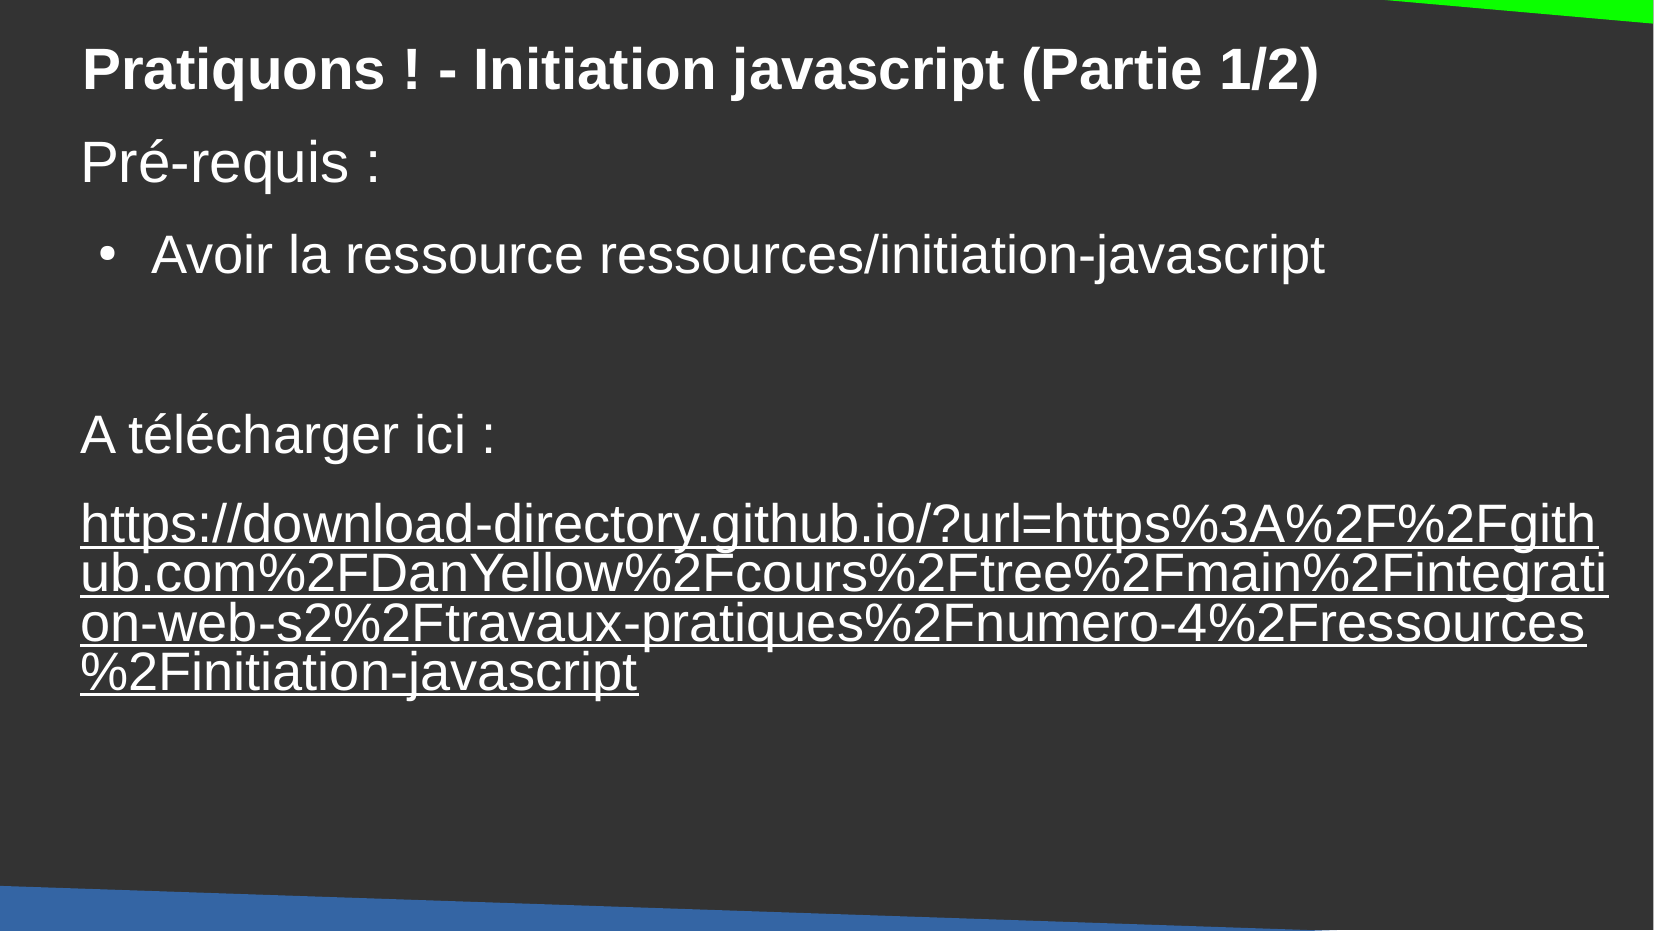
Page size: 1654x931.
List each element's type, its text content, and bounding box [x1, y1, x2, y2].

list Pré-requis : Avoir la ressource ressources/initiation-javascript A télécharger ici : https://download-directory.github.io/?url=https%3A%2F%2Fgithub.com%2FDanYellow%2Fcours%2Ftree%2Fmain%2Fintegration-web-s2%2Ftravaux-pratiques%2Fnumero-4%2Fressources%2Finitiation-javascript [80, 129, 1620, 715]
text_box [1384, 0, 1654, 24]
text_box [0, 885, 1337, 931]
title Pratiquons ! - Initiation javascript (Partie 1/2) [82, 37, 1571, 114]
